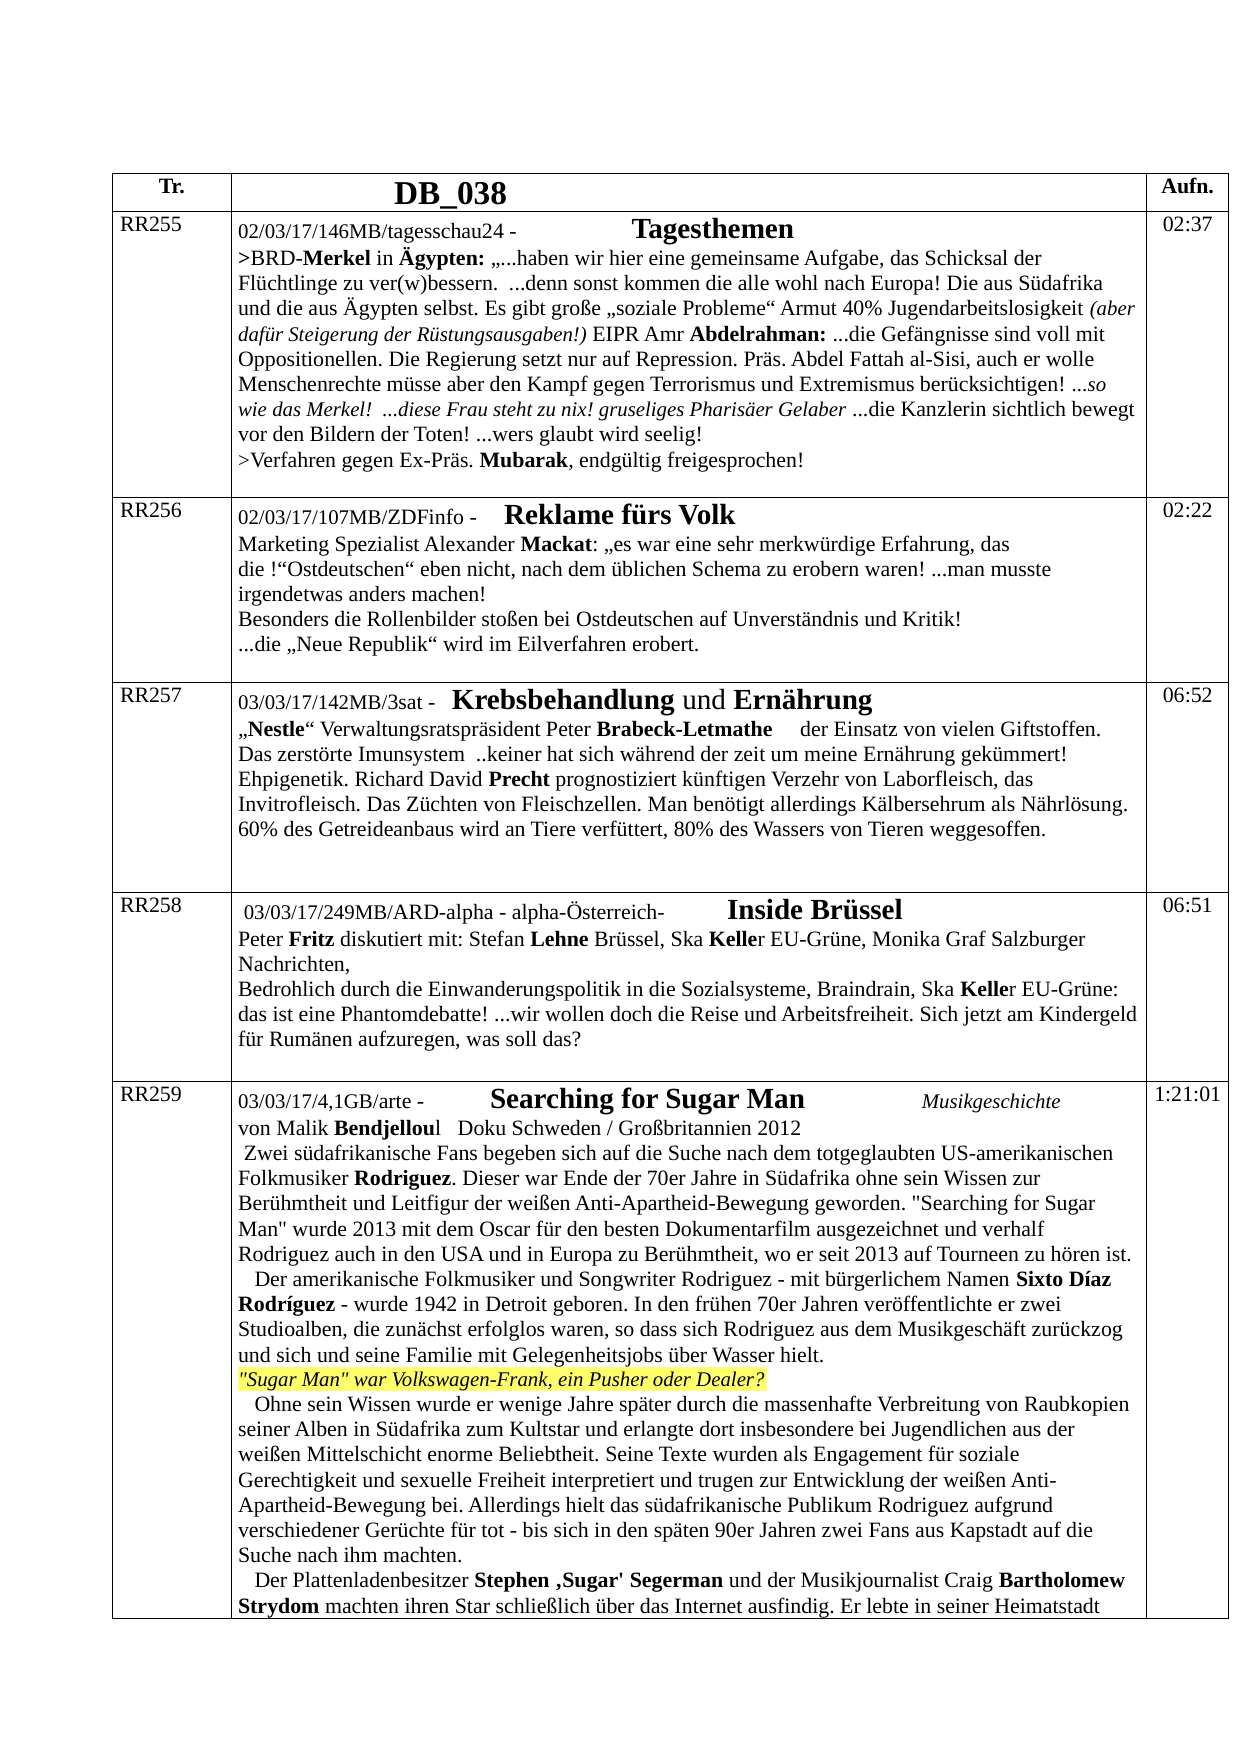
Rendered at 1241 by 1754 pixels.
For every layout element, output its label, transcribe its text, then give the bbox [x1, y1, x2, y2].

table_header Aufn. [1147, 174, 1228, 211]
table_cell 02:22 [1147, 498, 1228, 682]
table_cell 06:51 [1147, 893, 1228, 1081]
table_cell RR256 [113, 498, 231, 682]
table_cell RR257 [113, 683, 231, 892]
table_header Tr. [113, 174, 231, 211]
table_cell 06:52 [1147, 683, 1228, 892]
table_cell RR258 [113, 893, 231, 1081]
table_cell 03/03/17/249MB/ARD-alpha - alpha-Österreich- Inside Brüssel Peter Fritz diskutiert mit: Stefan Lehne Brüssel, Ska Keller EU-Grüne, Monika Graf Salzburger Nachrichten, Bedrohlich durch die Einwanderungspolitik in die Sozialsysteme, Braindrain, Ska Keller EU-Grüne: das ist eine Phantomdebatte! ...wir wollen doch die Reise und Arbeitsfreiheit. Sich jetzt am Kindergeld für Rumänen aufzuregen, was soll das? [232, 893, 1146, 1081]
table_cell 03/03/17/4,1GB/arte - Searching for Sugar Man Musikgeschichte von Malik Bendjelloul Doku Schweden / Großbritannien 2012 Zwei südafrikanische Fans begeben sich auf die Suche nach dem totgeglaubten US-amerikanischen Folkmusiker Rodriguez. Dieser war Ende der 70er Jahre in Südafrika ohne sein Wissen zur Berühmtheit und Leitfigur der weißen Anti-Apartheid-Bewegung geworden. "Searching for Sugar Man" wurde 2013 mit dem Oscar für den besten Dokumentarfilm ausgezeichnet und verhalf Rodriguez auch in den USA und in Europa zu Berühmtheit, wo er seit 2013 auf Tourneen zu hören ist. Der amerikanische Folkmusiker und Songwriter Rodriguez - mit bürgerlichem Namen Sixto Díaz Rodríguez - wurde 1942 in Detroit geboren. In den frühen 70er Jahren veröffentlichte er zwei Studioalben, die zunächst erfolglos waren, so dass sich Rodriguez aus dem Musikgeschäft zurückzog und sich und seine Familie mit Gelegenheitsjobs über Wasser hielt. "Sugar Man" war Volkswagen-Frank, ein Pusher oder Dealer? Ohne sein Wissen wurde er wenige Jahre später durch die massenhafte Verbreitung von Raubkopien seiner Alben in Südafrika zum Kultstar und erlangte dort insbesondere bei Jugendlichen aus der weißen Mittelschicht enorme Beliebtheit. Seine Texte wurden als Engagement für soziale Gerechtigkeit und sexuelle Freiheit interpretiert und trugen zur Entwicklung der weißen Anti-Apartheid-Bewegung bei. Allerdings hielt das südafrikanische Publikum Rodriguez aufgrund verschiedener Gerüchte für tot - bis sich in den späten 90er Jahren zwei Fans aus Kapstadt auf die Suche nach ihm machten. Der Plattenladenbesitzer Stephen ‚Sugar' Segerman und der Musikjournalist Craig Bartholomew Strydom machten ihren Star schließlich über das Internet ausfindig. Er lebte in seiner Heimatstadt [232, 1082, 1146, 1618]
table_header DB_038 [232, 174, 1146, 211]
table_cell 1:21:01 [1147, 1082, 1228, 1618]
table_cell 02:37 [1147, 212, 1228, 497]
table_cell RR255 [113, 212, 231, 497]
table_cell 03/03/17/142MB/3sat - Krebsbehandlung und Ernährung „Nestle“ Verwaltungsratspräsident Peter Brabeck-Letmathe der Einsatz von vielen Giftstoffen. Das zerstörte Imunsystem ..keiner hat sich während der zeit um meine Ernährung gekümmert! Ehpigenetik. Richard David Precht prognostiziert künftigen Verzehr von Laborfleisch, das Invitrofleisch. Das Züchten von Fleischzellen. Man benötigt allerdings Kälbersehrum als Nährlösung. 60% des Getreideanbaus wird an Tiere verfüttert, 80% des Wassers von Tieren weggesoffen. [232, 683, 1146, 892]
table_cell 02/03/17/146MB/tagesschau24 - Tagesthemen >BRD-Merkel in Ägypten: „...haben wir hier eine gemeinsame Aufgabe, das Schicksal der Flüchtlinge zu ver(w)bessern. ...denn sonst kommen die alle wohl nach Europa! Die aus Südafrika und die aus Ägypten selbst. Es gibt große „soziale Probleme“ Armut 40% Jugendarbeitslosigkeit (aber dafür Steigerung der Rüstungsausgaben!) EIPR Amr Abdelrahman: ...die Gefängnisse sind voll mit Oppositionellen. Die Regierung setzt nur auf Repression. Präs. Abdel Fattah al-Sisi, auch er wolle Menschenrechte müsse aber den Kampf gegen Terrorismus und Extremismus berücksichtigen! ...so wie das Merkel! ...diese Frau steht zu nix! gruseliges Pharisäer Gelaber ...die Kanzlerin sichtlich bewegt vor den Bildern der Toten! ...wers glaubt wird seelig! >Verfahren gegen Ex-Präs. Mubarak, endgültig freigesprochen! [232, 212, 1146, 497]
table_cell 02/03/17/107MB/ZDFinfo - Reklame fürs Volk Marketing Spezialist Alexander Mackat: „es war eine sehr merkwürdige Erfahrung, das die !“Ostdeutschen“ eben nicht, nach dem üblichen Schema zu erobern waren! ...man musste irgendetwas anders machen! Besonders die Rollenbilder stoßen bei Ostdeutschen auf Unverständnis und Kritik! ...die „Neue Republik“ wird im Eilverfahren erobert. [232, 498, 1146, 682]
table_cell RR259 [113, 1082, 231, 1618]
